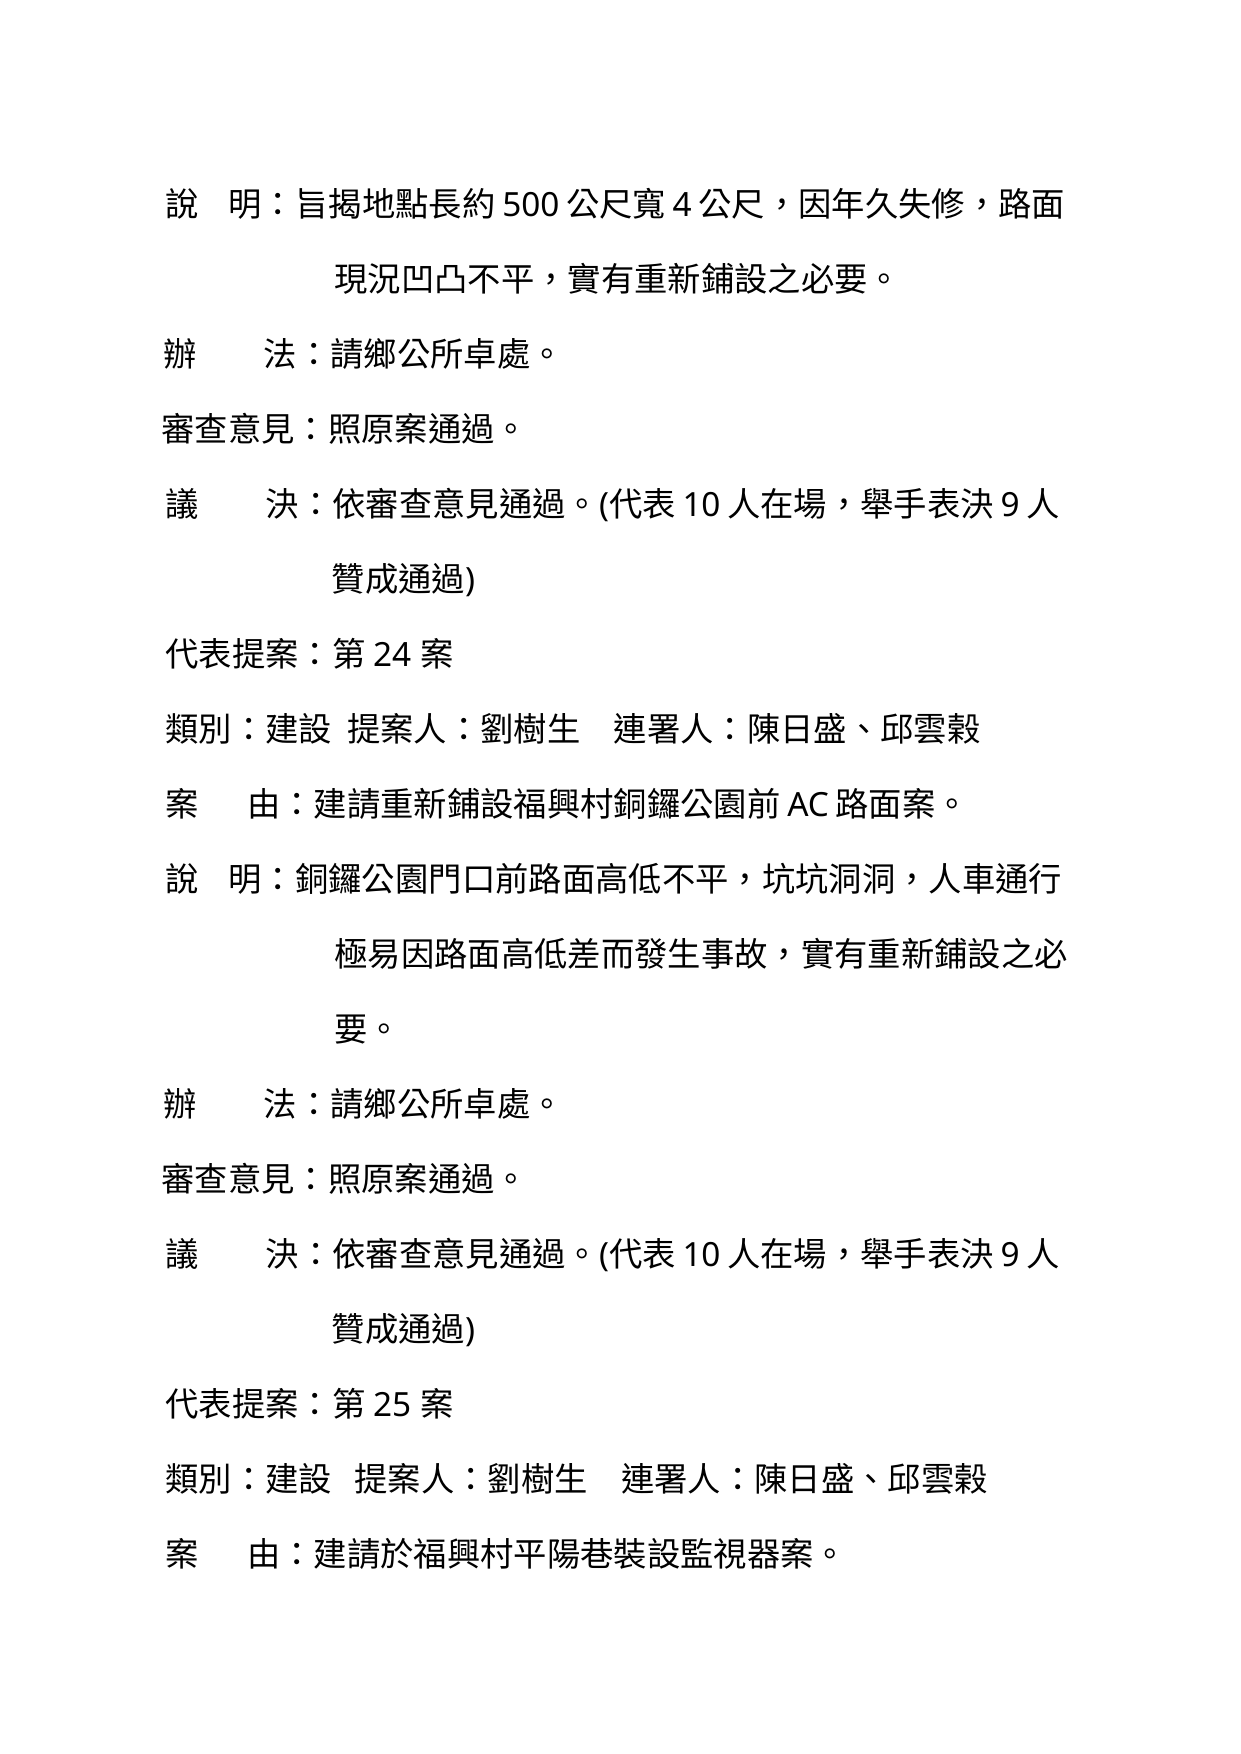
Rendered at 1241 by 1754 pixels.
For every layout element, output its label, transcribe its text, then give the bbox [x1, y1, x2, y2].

text 議 決：依審查意見通過。(代表10人在場，舉手表決9人贊成通過) [166, 464, 1075, 614]
text 類別：建設 提案人：劉樹生 連署人：陳日盛、邱雲榖 [165, 689, 1075, 764]
text 審查意見：照原案通過。 [161, 1139, 1075, 1214]
text 說 明：銅鑼公園門口前路面高低不平，坑坑洞洞，人車通行極易因路面高低差而發生事故，實有重新鋪設之必要。 [165, 839, 1075, 1064]
text 案 由：建請於福興村平陽巷裝設監視器案。 [165, 1514, 1075, 1589]
text 類別：建設 提案人：劉樹生 連署人：陳日盛、邱雲榖 [165, 1439, 1075, 1514]
text 辦 法：請鄉公所卓處。 [163, 314, 1075, 389]
text 辦 法：請鄉公所卓處。 [163, 1064, 1075, 1139]
text 議 決：依審查意見通過。(代表10人在場，舉手表決9人贊成通過) [166, 1214, 1075, 1364]
text 案 由：建請重新鋪設福興村銅鑼公園前AC路面案。 [165, 764, 1075, 839]
text 說 明：旨揭地點長約500公尺寬4公尺，因年久失修，路面現況凹凸不平，實有重新鋪設之必要。 [165, 164, 1075, 314]
text 審查意見：照原案通過。 [161, 389, 1075, 464]
text 代表提案：第 24 案 [165, 614, 1075, 689]
text 代表提案：第 25 案 [165, 1364, 1075, 1439]
